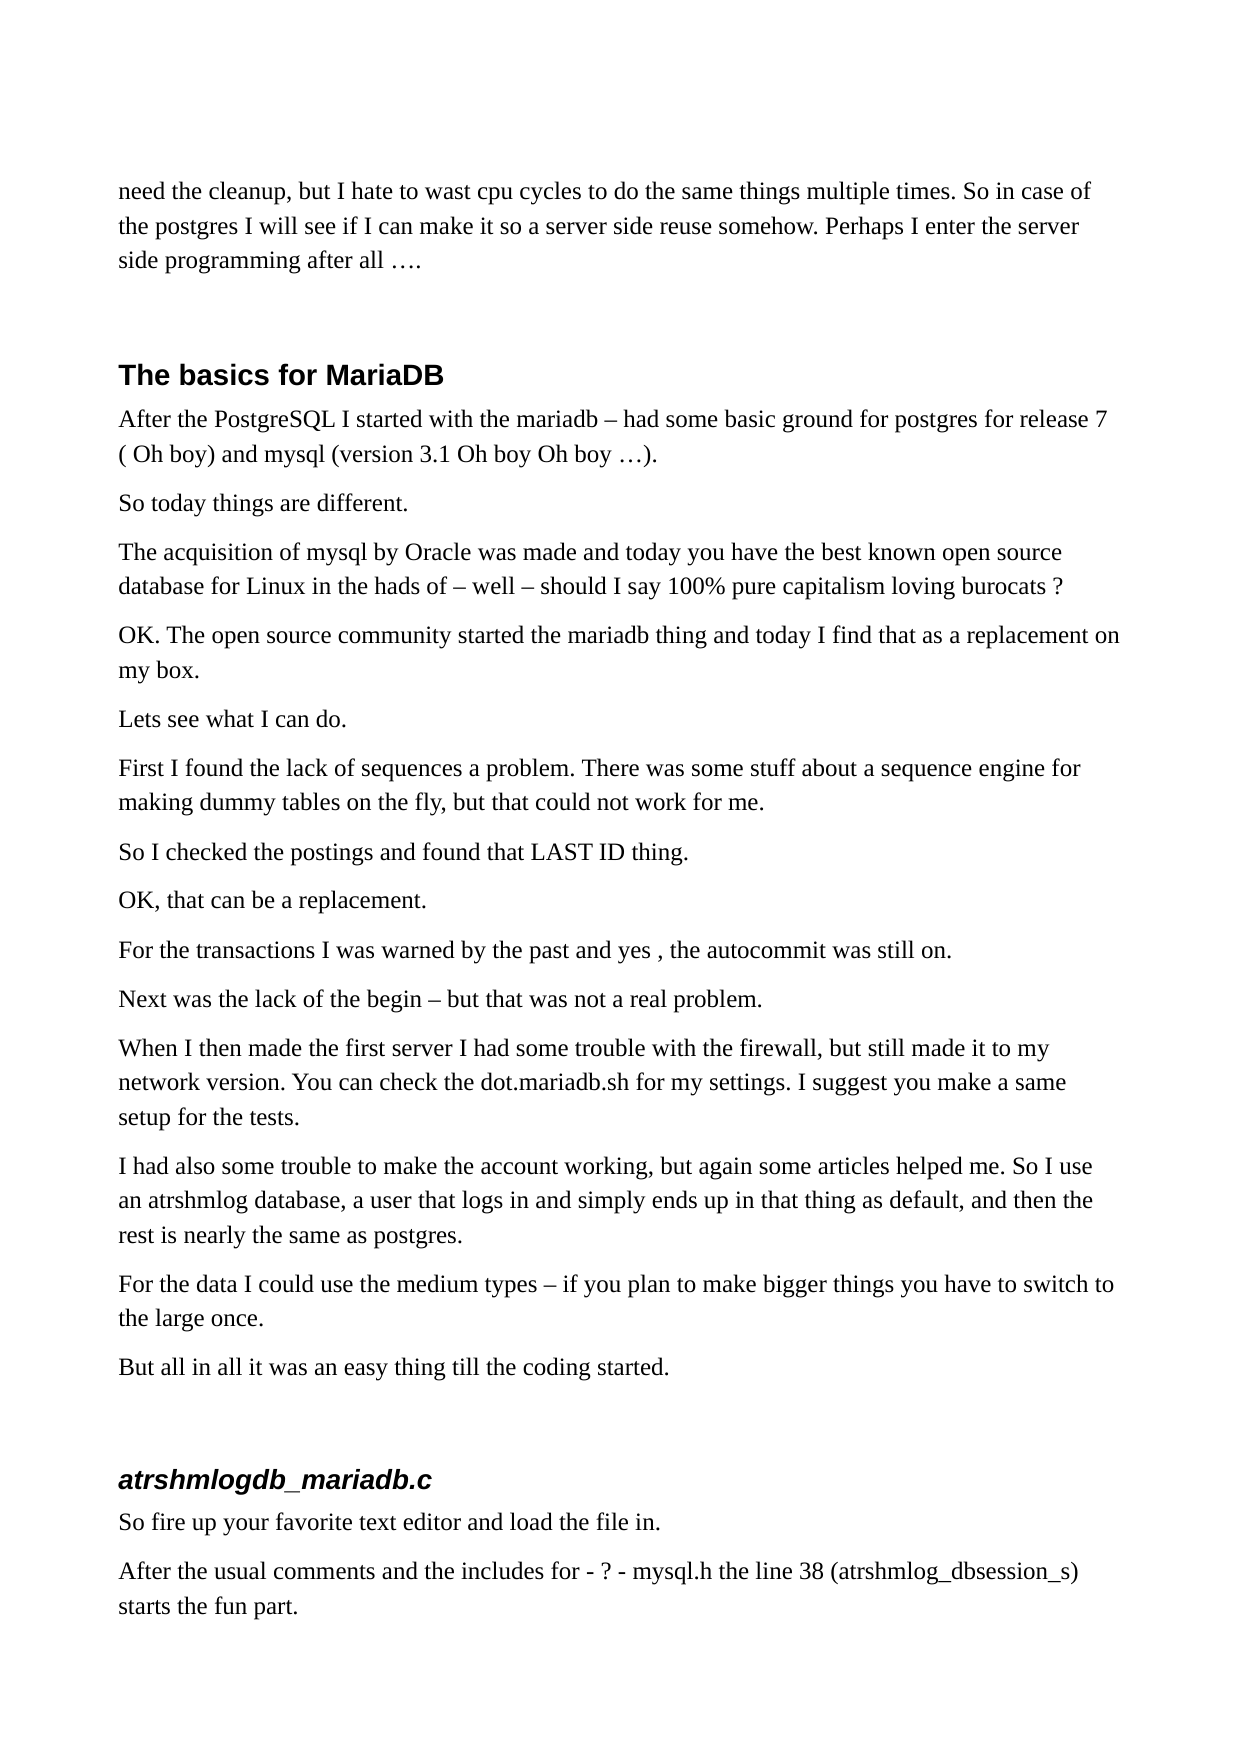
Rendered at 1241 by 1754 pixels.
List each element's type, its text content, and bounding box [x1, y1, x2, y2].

text After the PostgreSQL I started with the mariadb – had some basic ground for postgres for release 7 ( Oh boy) and mysql (version 3.1 Oh boy Oh boy …). [118, 404, 1122, 467]
subtitle The basics for MariaDB [118, 358, 1122, 392]
text The acquisition of mysql by Oracle was made and today you have the best known open source database for Linux in the hads of – well – should I say 100% pure capitalism loving burocats ? [118, 537, 1122, 600]
text So fire up your favorite text editor and load the file in. [118, 1507, 1122, 1536]
text After the usual comments and the includes for - ? - mysql.h the line 38 (atrshmlog_dbsession_s) starts the fun part. [118, 1556, 1122, 1620]
text So today things are different. [118, 488, 1122, 517]
text OK. The open source community started the mariadb thing and today I find that as a replacement on my box. [118, 620, 1122, 684]
text Lets see what I can do. [118, 704, 1122, 733]
text First I found the lack of sequences a problem. There was some stuff about a sequence engine for making dummy tables on the fly, but that could not work for me. [118, 753, 1122, 816]
text But all in all it was an easy thing till the coding started. [118, 1352, 1122, 1381]
text Next was the lack of the begin – but that was not a real problem. [118, 984, 1122, 1012]
text So I checked the postings and found that LAST ID thing. [118, 837, 1122, 865]
text need the cleanup, but I hate to wast cpu cycles to do the same things multiple times. So in case of the postgres I will see if I can make it so a server side reuse somehow. Perhaps I enter the server side programming after all …. [118, 176, 1122, 274]
subtitle atrshmlogdb_mariadb.c [118, 1463, 1122, 1495]
text OK, that can be a replacement. [118, 886, 1122, 914]
text For the data I could use the medium types – if you plan to make bigger things you have to switch to the large once. [118, 1269, 1122, 1332]
text For the transactions I was warned by the past and yes , the autocommit was still on. [118, 935, 1122, 963]
text When I then made the first server I had some trouble with the firewall, but still made it to my network version. You can check the dot.mariadb.sh for my settings. I suggest you make a same setup for the tests. [118, 1033, 1122, 1131]
text I had also some trouble to make the account working, but again some articles helped me. So I use an atrshmlog database, a user that logs in and simply ends up in that thing as default, and then the rest is nearly the same as postgres. [118, 1151, 1122, 1248]
